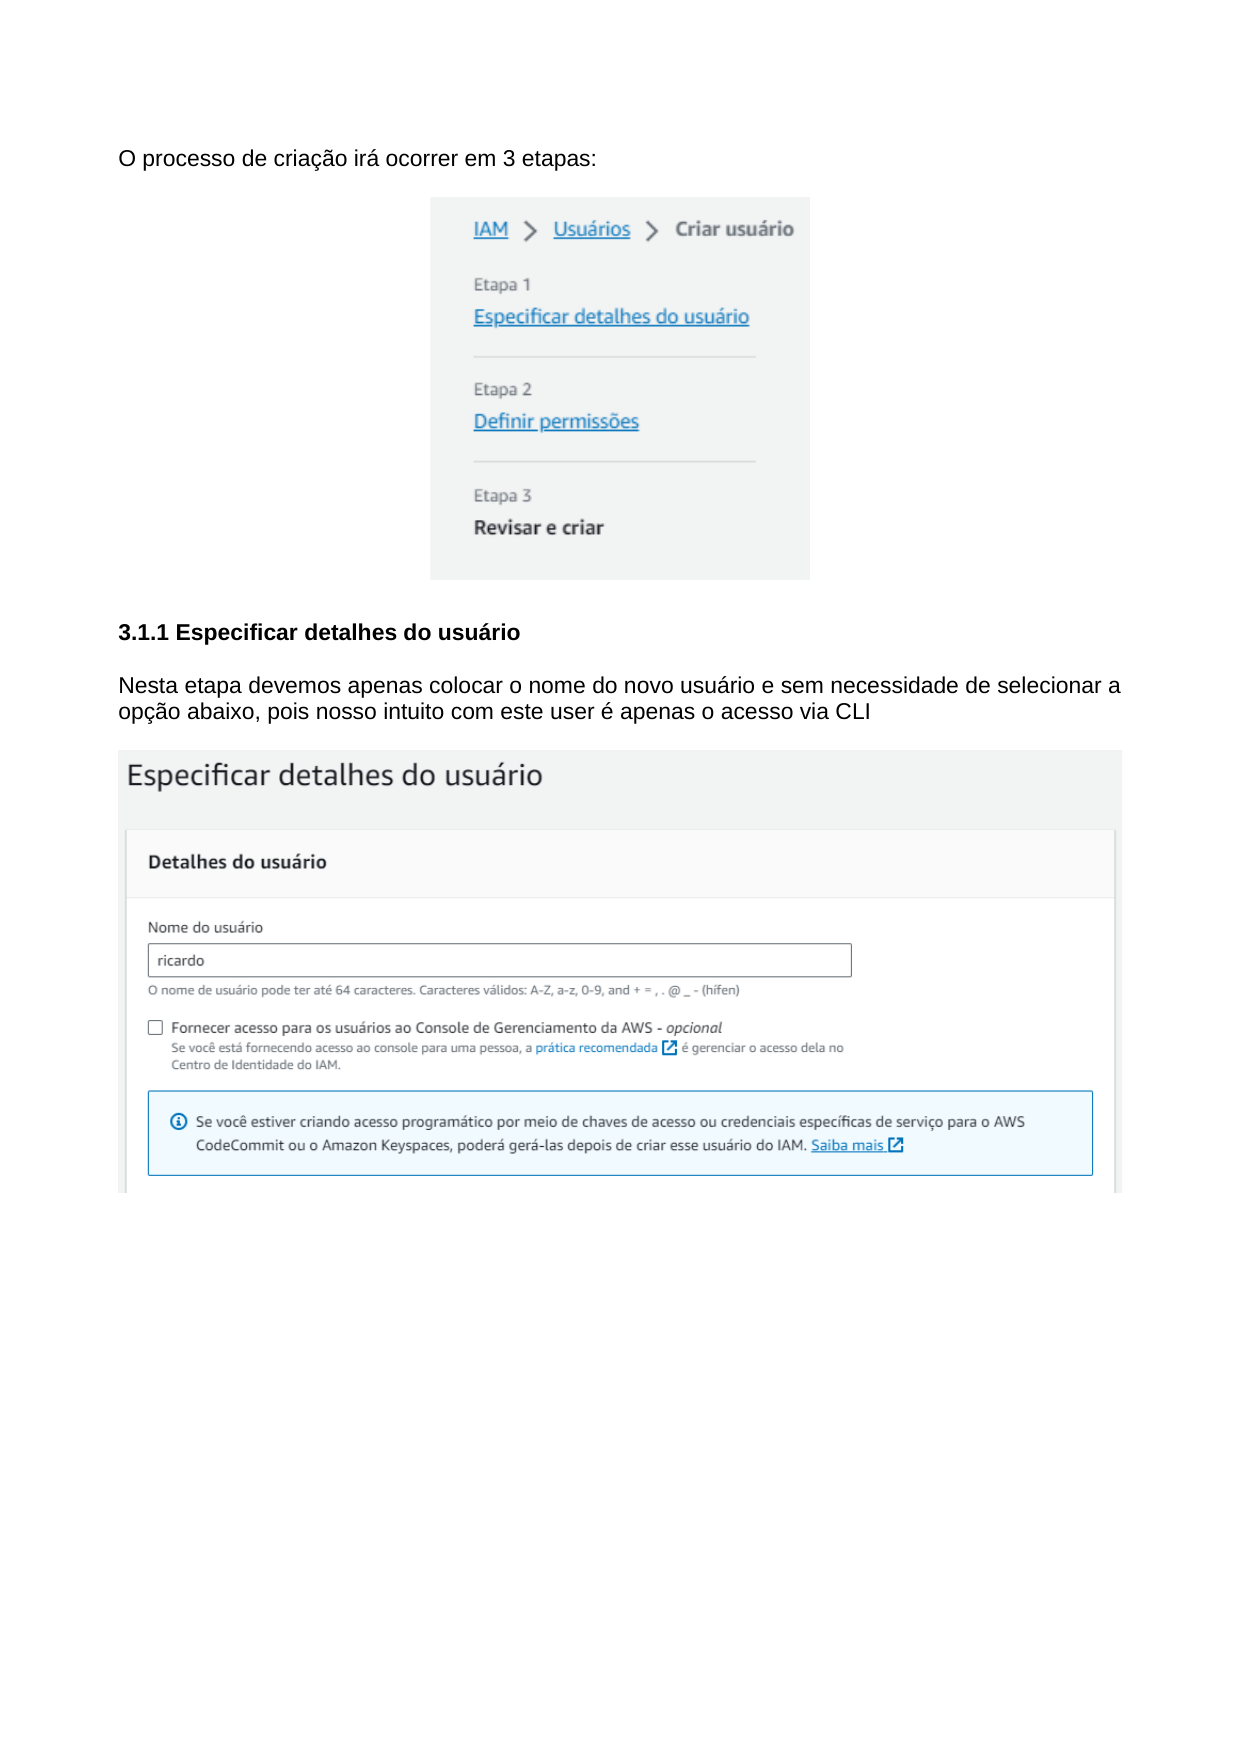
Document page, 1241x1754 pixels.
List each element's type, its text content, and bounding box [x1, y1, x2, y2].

text O processo de criação irá ocorrer em 3 etapas: [118, 144, 1122, 171]
picture [430, 197, 810, 580]
text Nesta etapa devemos apenas colocar o nome do novo usuário e sem necessidade de selecionar a opção abaixo, pois nosso intuito com este user é apenas o acesso via CLI [118, 672, 1122, 724]
text 3.1.1 Especificar detalhes do usuário [118, 619, 1122, 645]
picture [118, 750, 1123, 1193]
